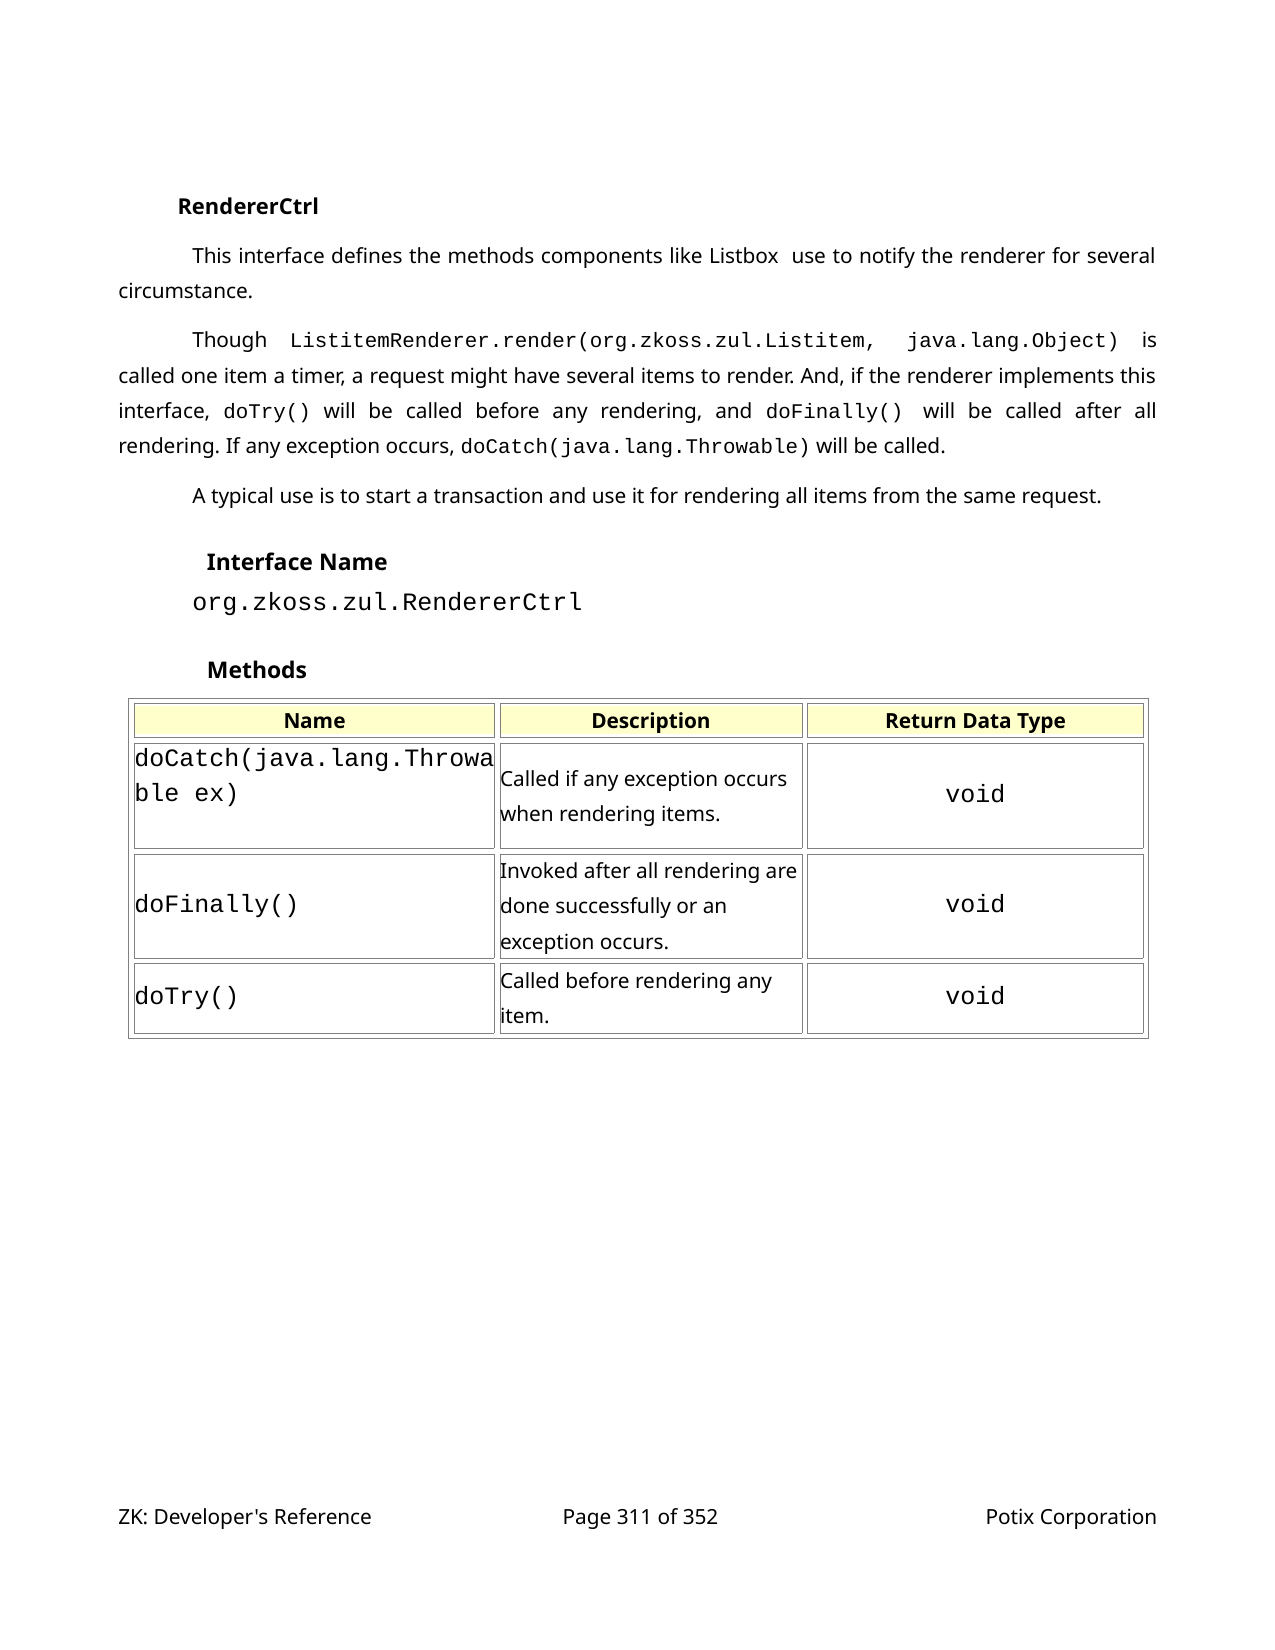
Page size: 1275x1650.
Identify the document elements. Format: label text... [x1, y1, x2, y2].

table_cell doCatch(java.lang.Throwable ex) [131, 737, 497, 848]
table_cell doTry() [131, 958, 497, 1033]
text Though ListitemRenderer.render(org.zkoss.zul.Listitem, java.lang.Object) is called one item a timer, a request might have several items to render. And, if the renderer implements this interface, doTry() will be called before any rendering, and doFinally() will be called after all rendering. If any exception occurs, doCatch(java.lang.Throwable) will be called. [118, 325, 1157, 460]
table_cell Called before rendering any item. [497, 958, 804, 1033]
subtitle Interface Name [207, 546, 1157, 577]
table_cell void [805, 737, 1146, 848]
subtitle RendererCtrl [177, 191, 1157, 221]
text This interface defines the methods components like Listbox use to notify the renderer for several circumstance. [118, 241, 1157, 305]
table_cell Invoked after all rendering are done successfully or an exception occurs. [497, 848, 804, 958]
table_header Description [497, 699, 804, 737]
table_cell doFinally() [131, 848, 497, 958]
text A typical use is to start a transaction and use it for rendering all items from the same request. [118, 481, 1157, 509]
table_header Name [131, 699, 497, 737]
table_cell void [805, 958, 1146, 1033]
table_cell Called if any exception occurs when rendering items. [497, 737, 804, 848]
table_header Return Data Type [805, 699, 1146, 737]
table_cell void [805, 848, 1146, 958]
subtitle Methods [207, 654, 1157, 685]
text org.zkoss.zul.RendererCtrl [118, 589, 1157, 617]
